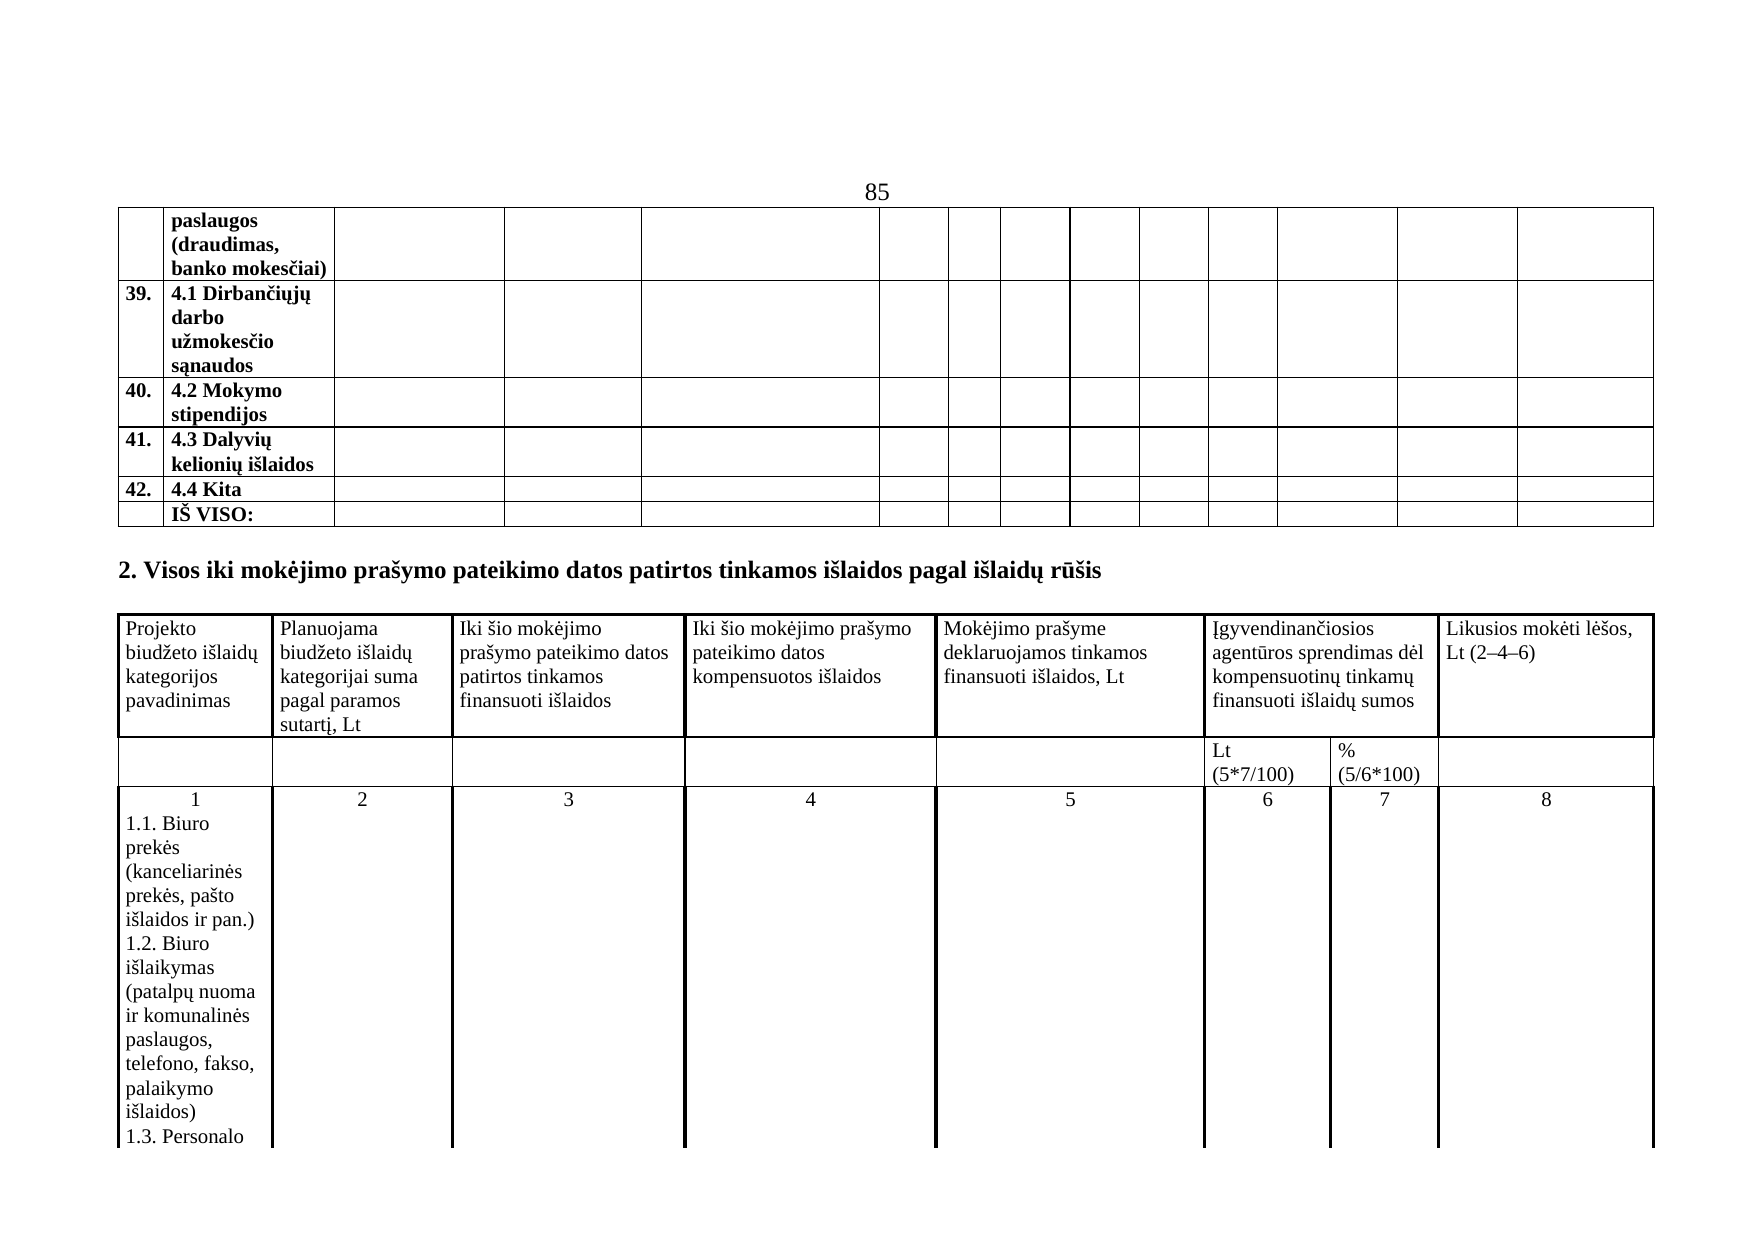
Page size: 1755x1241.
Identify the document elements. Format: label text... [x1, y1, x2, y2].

table_cell [687, 931, 934, 1123]
table_cell [505, 428, 641, 476]
table_cell [1518, 502, 1653, 526]
table_cell [1001, 502, 1069, 526]
table_cell [1332, 811, 1437, 931]
table_cell [335, 281, 504, 377]
table_cell 4 [687, 787, 934, 811]
table_cell [1398, 477, 1517, 501]
table_cell [119, 208, 163, 280]
table_cell 1 [120, 787, 271, 811]
table_cell [949, 502, 1000, 526]
table_cell [1140, 378, 1208, 426]
table_cell [642, 281, 879, 377]
table_cell [1001, 378, 1069, 426]
table_cell [1398, 502, 1517, 526]
table_cell [642, 477, 879, 501]
table_cell 8 [1440, 787, 1652, 811]
table_cell [1440, 931, 1652, 1123]
table_header Planuojama biudžeto išlaidų kategorijai suma pagal paramos sutartį, Lt [274, 616, 451, 736]
table_cell [937, 738, 1204, 786]
table_cell [1071, 208, 1139, 280]
table_cell [1001, 281, 1069, 377]
table_cell [1278, 208, 1397, 280]
table_cell [274, 931, 451, 1123]
table_cell [1332, 1124, 1437, 1148]
table_cell [1440, 1124, 1652, 1148]
table_cell [1398, 281, 1517, 377]
table_cell [642, 378, 879, 426]
table_cell [880, 281, 948, 377]
table_cell 40. [119, 378, 163, 426]
table_cell [1071, 281, 1139, 377]
table_cell [1398, 208, 1517, 280]
table_cell [687, 811, 934, 931]
table_cell [642, 502, 879, 526]
table_cell [949, 208, 1000, 280]
table_cell [1140, 208, 1208, 280]
table_cell 5 [938, 787, 1203, 811]
table_cell [1398, 428, 1517, 476]
table_cell Iš viso: [164, 502, 334, 526]
table_cell Lt (5*7/100) [1205, 738, 1330, 786]
table_cell 4.3 Dalyvių kelionių išlaidos [164, 428, 334, 476]
table_cell 2 [274, 787, 451, 811]
table_cell [1071, 428, 1139, 476]
table_cell [880, 502, 948, 526]
table_cell [1140, 477, 1208, 501]
table_cell 4.1 Dirbančiųjų darbo užmokesčio sąnaudos [164, 281, 334, 377]
table_cell [880, 378, 948, 426]
table_cell [1278, 477, 1397, 501]
table_cell 4.2 Mokymo stipendijos [164, 378, 334, 426]
table_cell [273, 738, 452, 786]
table_cell [1518, 378, 1653, 426]
table_cell 6 [1206, 787, 1329, 811]
table_cell 7 [1332, 787, 1437, 811]
table_cell 4.4 Kita [164, 477, 334, 501]
table_cell [335, 502, 504, 526]
table_header Projekto biudžeto išlaidų kategorijos pavadinimas [120, 616, 271, 736]
table_cell [949, 428, 1000, 476]
table_cell [642, 428, 879, 476]
table_header Mokėjimo prašyme deklaruojamos tinkamos finansuoti išlaidos, Lt [938, 616, 1203, 736]
table_cell [1206, 931, 1329, 1123]
table_cell 1.3. Personalo [120, 1124, 271, 1148]
table_cell [1140, 281, 1208, 377]
table_cell [505, 378, 641, 426]
table_cell % (5/6*100) [1331, 738, 1438, 786]
table_cell [1140, 502, 1208, 526]
table_cell [949, 281, 1000, 377]
table_cell [1206, 811, 1329, 931]
table_cell [335, 208, 504, 280]
table_cell [1518, 281, 1653, 377]
table_cell [938, 811, 1203, 931]
table_cell [1209, 477, 1277, 501]
table_cell [454, 811, 683, 931]
table_cell [1001, 428, 1069, 476]
table_cell [1439, 738, 1653, 786]
table_cell [1278, 281, 1397, 377]
table_header Likusios mokėti lėšos, Lt (2–4–6) [1440, 616, 1652, 736]
table_cell [1071, 477, 1139, 501]
text 2. Visos iki mokėjimo prašymo pateikimo datos patirtos tinkamos išlaidos pagal išlaidų rūšis [118, 556, 1636, 584]
table_cell [880, 477, 948, 501]
table_cell [505, 281, 641, 377]
table_header Iki šio mokėjimo prašymo pateikimo datos patirtos tinkamos finansuoti išlaidos [454, 616, 683, 736]
table_header Įgyvendinančiosios agentūros sprendimas dėl kompensuotinų tinkamų finansuoti išlaidų sumos [1206, 616, 1437, 736]
table_cell [1278, 502, 1397, 526]
table_cell [938, 931, 1203, 1123]
table_cell [880, 208, 948, 280]
table_cell 42. [119, 477, 163, 501]
table_cell 41. [119, 428, 163, 476]
table_cell [1398, 378, 1517, 426]
table_cell [1071, 378, 1139, 426]
table_cell [949, 477, 1000, 501]
table_cell [119, 502, 163, 526]
table_cell [454, 1124, 683, 1148]
table_cell [335, 428, 504, 476]
table_cell [1209, 208, 1277, 280]
table_cell [1518, 477, 1653, 501]
table_cell [1332, 931, 1437, 1123]
table_cell [335, 378, 504, 426]
table_cell [1440, 811, 1652, 931]
table_cell [1209, 378, 1277, 426]
table_cell [454, 931, 683, 1123]
table_cell [1001, 477, 1069, 501]
table_cell [505, 502, 641, 526]
table_cell [1518, 428, 1653, 476]
table_cell [1209, 281, 1277, 377]
table_cell [642, 208, 879, 280]
table_cell [119, 738, 272, 786]
table_cell [1140, 428, 1208, 476]
table_cell [1278, 428, 1397, 476]
table_cell [274, 1124, 451, 1148]
table_cell [1206, 1124, 1329, 1148]
table_cell 3 [454, 787, 683, 811]
table_cell [687, 1124, 934, 1148]
table_cell [686, 738, 936, 786]
table_cell [505, 208, 641, 280]
table_cell [1071, 502, 1139, 526]
table_cell [274, 811, 451, 931]
table_cell [938, 1124, 1203, 1148]
table_cell [1001, 208, 1069, 280]
table_cell [505, 477, 641, 501]
table_cell 39. [119, 281, 163, 377]
table_cell [1518, 208, 1653, 280]
table_cell [1209, 502, 1277, 526]
table_cell [949, 378, 1000, 426]
table_cell [1278, 378, 1397, 426]
table_cell [1209, 428, 1277, 476]
table_cell 1.2. Biuro išlaikymas (patalpų nuoma ir komunalinės paslaugos, telefono, fakso, palaikymo išlaidos) [120, 931, 271, 1123]
table_cell [335, 477, 504, 501]
table_cell [880, 428, 948, 476]
table_cell [453, 738, 684, 786]
table_cell paslaugos (draudimas, banko mokesčiai) [164, 208, 334, 280]
table_header Iki šio mokėjimo prašymo pateikimo datos kompensuotos išlaidos [687, 616, 934, 736]
table_cell 1.1. Biuro prekės (kanceliarinės prekės, pašto išlaidos ir pan.) [120, 811, 271, 931]
